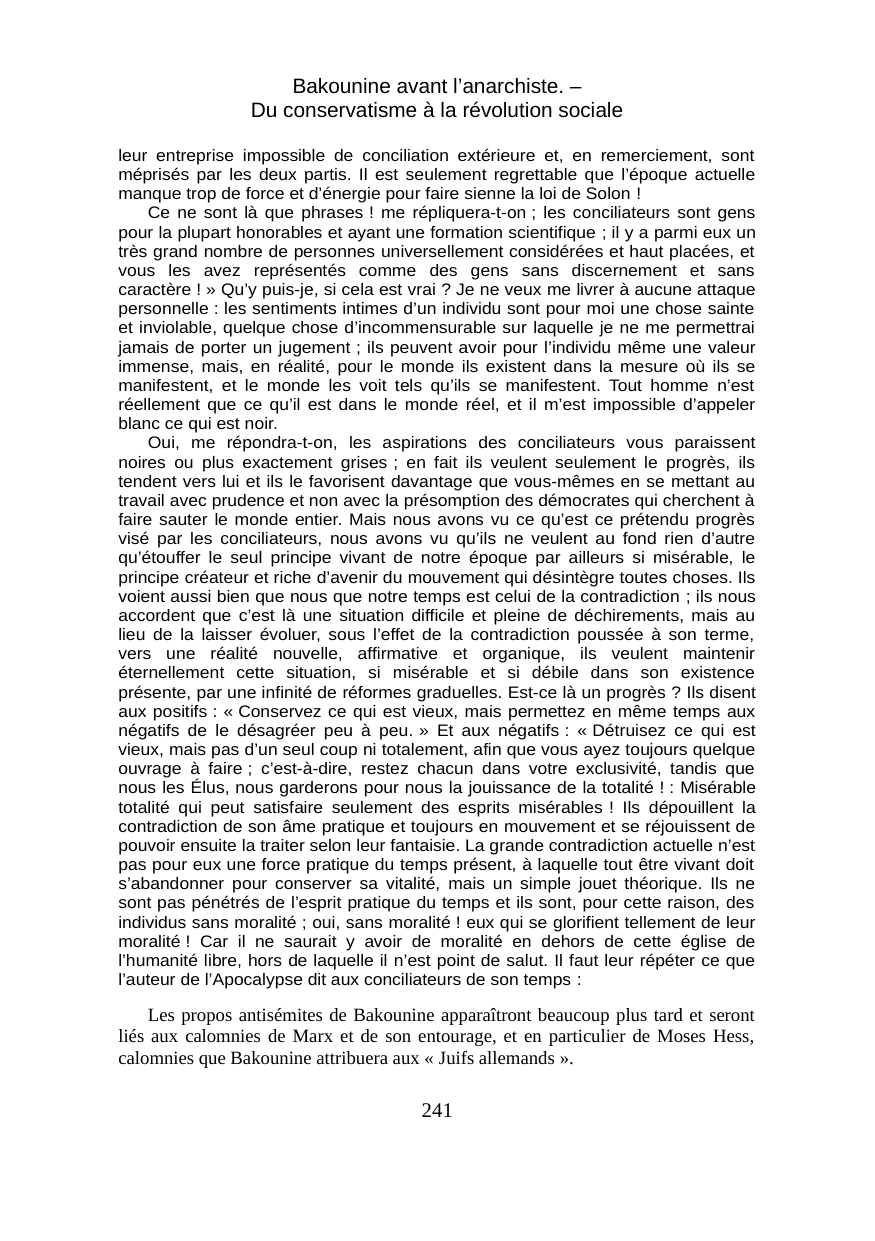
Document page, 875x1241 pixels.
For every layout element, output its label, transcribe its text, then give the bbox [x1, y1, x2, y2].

text leur entreprise impossible de conciliation extérieure et, en remerciement, sont méprisés par les deux partis. Il est seulement regrettable que l’époque actuelle manque trop de force et d’énergie pour faire sienne la loi de Solon ! [118, 146, 756, 203]
text Ce ne sont là que phrases ! me répliquera-t-on ; les conciliateurs sont gens pour la plupart honorables et ayant une formation scientifique ; il y a parmi eux un très grand nombre de personnes universellement considérées et haut placées, et vous les avez représentés comme des gens sans discernement et sans caractère ! » Qu’y puis-je, si cela est vrai ? Je ne veux me livrer à aucune attaque personnelle : les sentiments intimes d’un individu sont pour moi une chose sainte et inviolable, quelque chose d’incommensurable sur laquelle je ne me permettrai jamais de porter un jugement ; ils peuvent avoir pour l’individu même une valeur immense, mais, en réalité, pour le monde ils existent dans la mesure où ils se manifestent, et le monde les voit tels qu’ils se manifestent. Tout homme n’est réellement que ce qu’il est dans le monde réel, et il m’est impossible d’appeler blanc ce qui est noir. [118, 203, 756, 433]
text Les propos antisémites de Bakounine apparaîtront beaucoup plus tard et seront liés aux calomnies de Marx et de son entourage, et en particulier de Moses Hess, calomnies que Bakounine attribuera aux « Juifs allemands ». [118, 1004, 756, 1068]
text Oui, me répondra-t-on, les aspirations des conciliateurs vous paraissent noires ou plus exactement grises ; en fait ils veulent seulement le progrès, ils tendent vers lui et ils le favorisent davantage que vous-mêmes en se mettant au travail avec prudence et non avec la présomption des démocrates qui cherchent à faire sauter le monde entier. Mais nous avons vu ce qu’est ce prétendu progrès visé par les conciliateurs, nous avons vu qu’ils ne veulent au fond rien d’autre qu’étouffer le seul principe vivant de notre époque par ailleurs si misérable, le principe créateur et riche d’avenir du mouvement qui désintègre toutes choses. Ils voient aussi bien que nous que notre temps est celui de la contradiction ; ils nous accordent que c’est là une situation difficile et pleine de déchirements, mais au lieu de la laisser évoluer, sous l’effet de la contradiction poussée à son terme, vers une réalité nouvelle, affirmative et organique, ils veulent maintenir éternellement cette situation, si misérable et si débile dans son existence présente, par une infinité de réformes graduelles. Est-ce là un progrès ? Ils disent aux positifs : « Conservez ce qui est vieux, mais permettez en même temps aux négatifs de le désagréer peu à peu. » Et aux négatifs : « Détruisez ce qui est vieux, mais pas d’un seul coup ni totalement, afin que vous ayez toujours quelque ouvrage à faire ; c’est-à-dire, restez chacun dans votre exclusivité, tandis que nous les Élus, nous garderons pour nous la jouissance de la totalité ! : Misérable totalité qui peut satisfaire seulement des esprits misérables ! Ils dépouillent la contradiction de son âme pratique et toujours en mouvement et se réjouissent de pouvoir ensuite la traiter selon leur fantaisie. La grande contradiction actuelle n’est pas pour eux une force pratique du temps présent, à laquelle tout être vivant doit s’abandonner pour conserver sa vitalité, mais un simple jouet théorique. Ils ne sont pas pénétrés de l’esprit pratique du temps et ils sont, pour cette raison, des individus sans moralité ; oui, sans moralité ! eux qui se glorifient tellement de leur moralité ! Car il ne saurait y avoir de moralité en dehors de cette église de l’humanité libre, hors de laquelle il n’est point de salut. Il faut leur répéter ce que l’auteur de l’Apocalypse dit aux conciliateurs de son temps : [118, 433, 756, 989]
